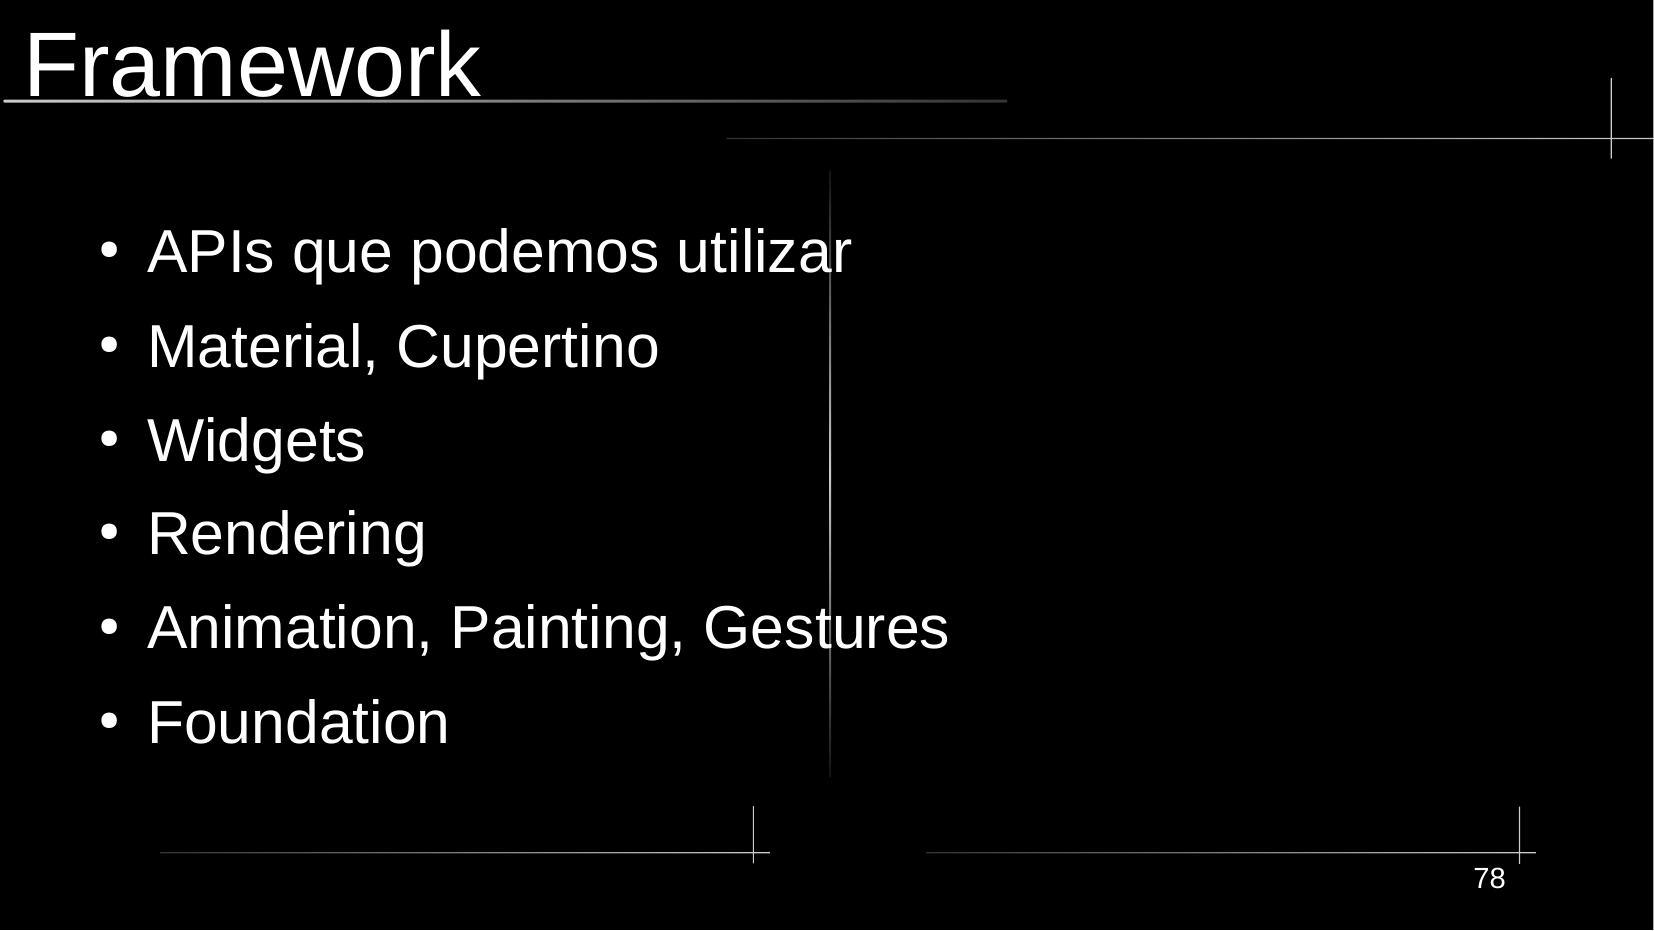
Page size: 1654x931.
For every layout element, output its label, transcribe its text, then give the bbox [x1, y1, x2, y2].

title Framework [23, 11, 1589, 119]
list APIs que podemos utilizar Material, Cupertino Widgets [82, 217, 1571, 475]
list Rendering Animation, Painting, Gestures Foundation [82, 499, 1571, 757]
